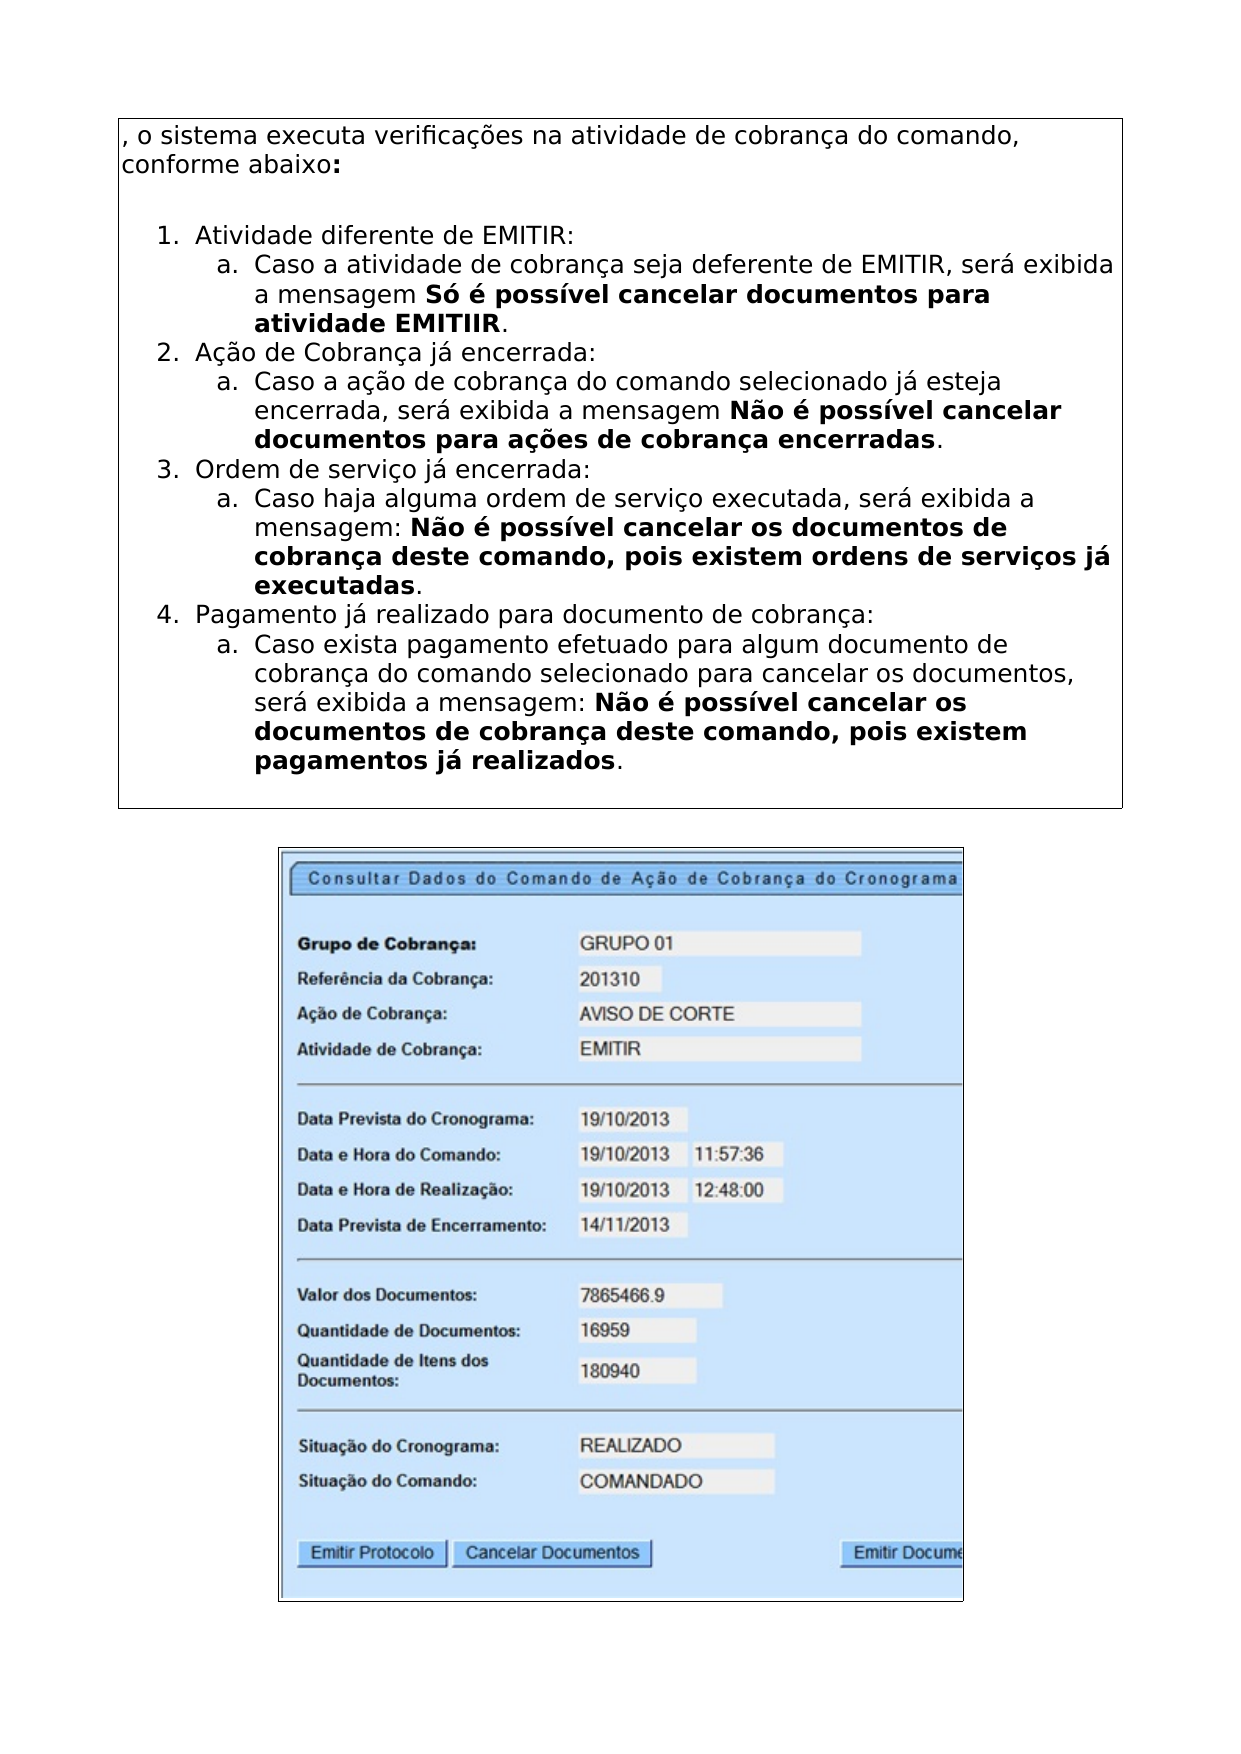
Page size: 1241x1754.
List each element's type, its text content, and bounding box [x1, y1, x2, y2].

table_header , o sistema executa verificações na atividade de cobrança do comando, conforme abaixo: Atividade diferente de EMITIR: Caso a atividade de cobrança seja deferente de EMITIR, será exibida a mensagem Só é possível cancelar documentos para atividade EMITIIR. Ação de Cobrança já encerrada: Caso a ação de cobrança do comando selecionado já esteja encerrada, será exibida a mensagem Não é possível cancelar documentos para ações de cobrança encerradas. Ordem de serviço já encerrada: Caso haja alguma ordem de serviço executada, será exibida a mensagem: Não é possível cancelar os documentos de cobrança deste comando, pois existem ordens de serviços já executadas. Pagamento já realizado para documento de cobrança: Caso exista pagamento efetuado para algum documento de cobrança do comando selecionado para cancelar os documentos, será exibida a mensagem: Não é possível cancelar os documentos de cobrança deste comando, pois existem pagamentos já realizados. [119, 119, 1122, 808]
picture [280, 849, 963, 1598]
table_header [279, 848, 963, 1601]
